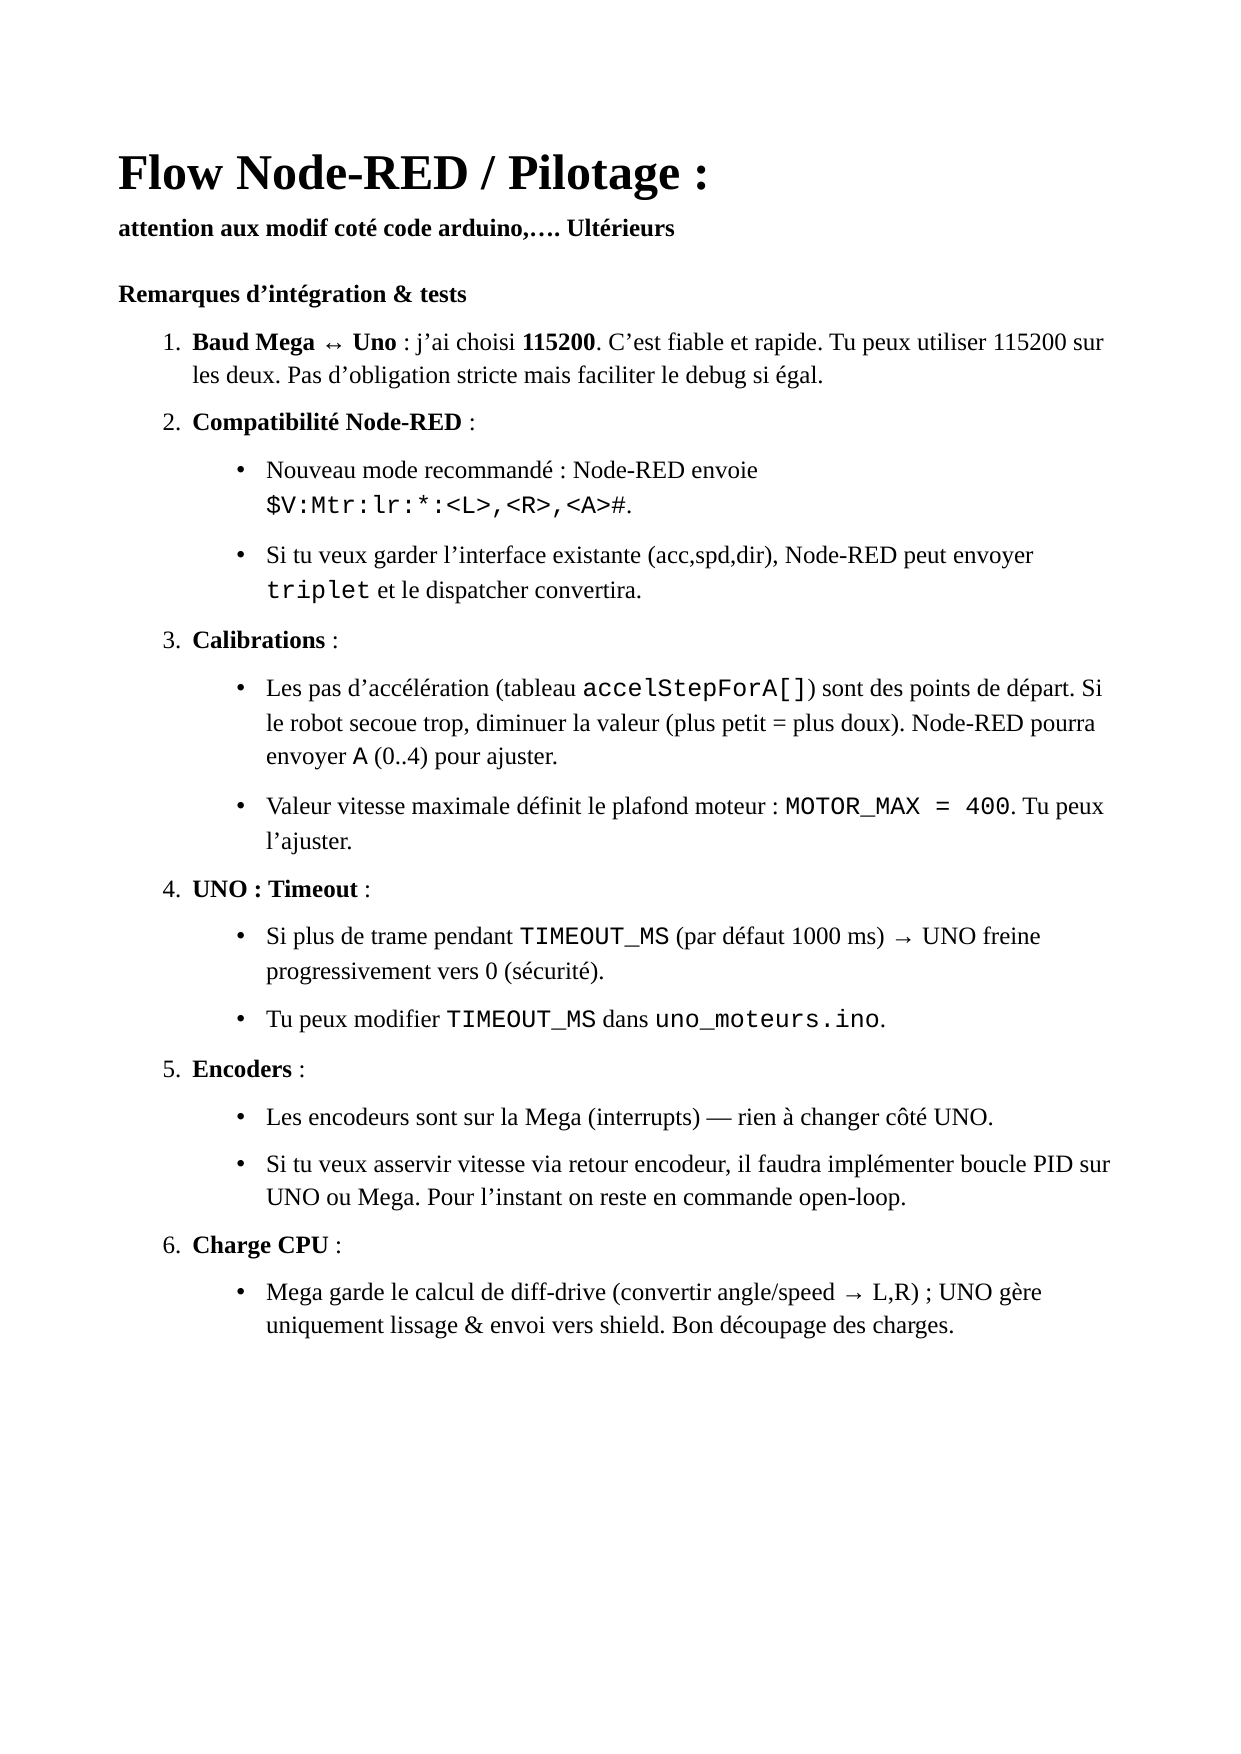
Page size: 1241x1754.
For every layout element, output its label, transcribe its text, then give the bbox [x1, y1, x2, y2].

list Les encodeurs sont sur la Mega (interrupts) — rien à changer côté UNO. [236, 1102, 1122, 1130]
list Charge CPU : [162, 1230, 1122, 1258]
list Les pas d’accélération (tableau accelStepForA[]) sont des points de départ. Si le robot secoue trop, diminuer la valeur (plus petit = plus doux). Node-RED pourra envoyer A (0..4) pour ajuster. [236, 673, 1122, 772]
list Tu peux modifier TIMEOUT_MS dans uno_moteurs.ino. [236, 1004, 1122, 1035]
list Calibrations : [162, 625, 1122, 654]
text attention aux modif coté code arduino,…. Ultérieurs Remarques d’intégration & tests [118, 213, 1122, 308]
list Nouveau mode recommandé : Node-RED envoie $V:Mtr:lr:*:<L>,<R>,<A>#. [236, 455, 1122, 521]
list Encoders : [162, 1054, 1122, 1083]
list Si plus de trame pendant TIMEOUT_MS (par défaut 1000 ms) → UNO freine progressivement vers 0 (sécurité). [236, 921, 1122, 985]
list Si tu veux garder l’interface existante (acc,spd,dir), Node-RED peut envoyer triplet et le dispatcher convertira. [236, 540, 1122, 606]
list UNO : Timeout : [162, 874, 1122, 902]
list Baud Mega ↔ Uno : j’ai choisi 115200. C’est fiable et rapide. Tu peux utiliser 115200 sur les deux. Pas d’obligation stricte mais faciliter le debug si égal. [162, 327, 1122, 388]
list Valeur vitesse maximale définit le plafond moteur : MOTOR_MAX = 400. Tu peux l’ajuster. [236, 791, 1122, 855]
list Mega garde le calcul de diff-drive (convertir angle/speed → L,R) ; UNO gère uniquement lissage & envoi vers shield. Bon découpage des charges. [236, 1277, 1122, 1339]
list Si tu veux asservir vitesse via retour encodeur, il faudra implémenter boucle PID sur UNO ou Mega. Pour l’instant on reste en commande open-loop. [236, 1149, 1122, 1211]
list Compatibilité Node-RED : [162, 407, 1122, 436]
subtitle Flow Node-RED / Pilotage : [118, 143, 1122, 201]
